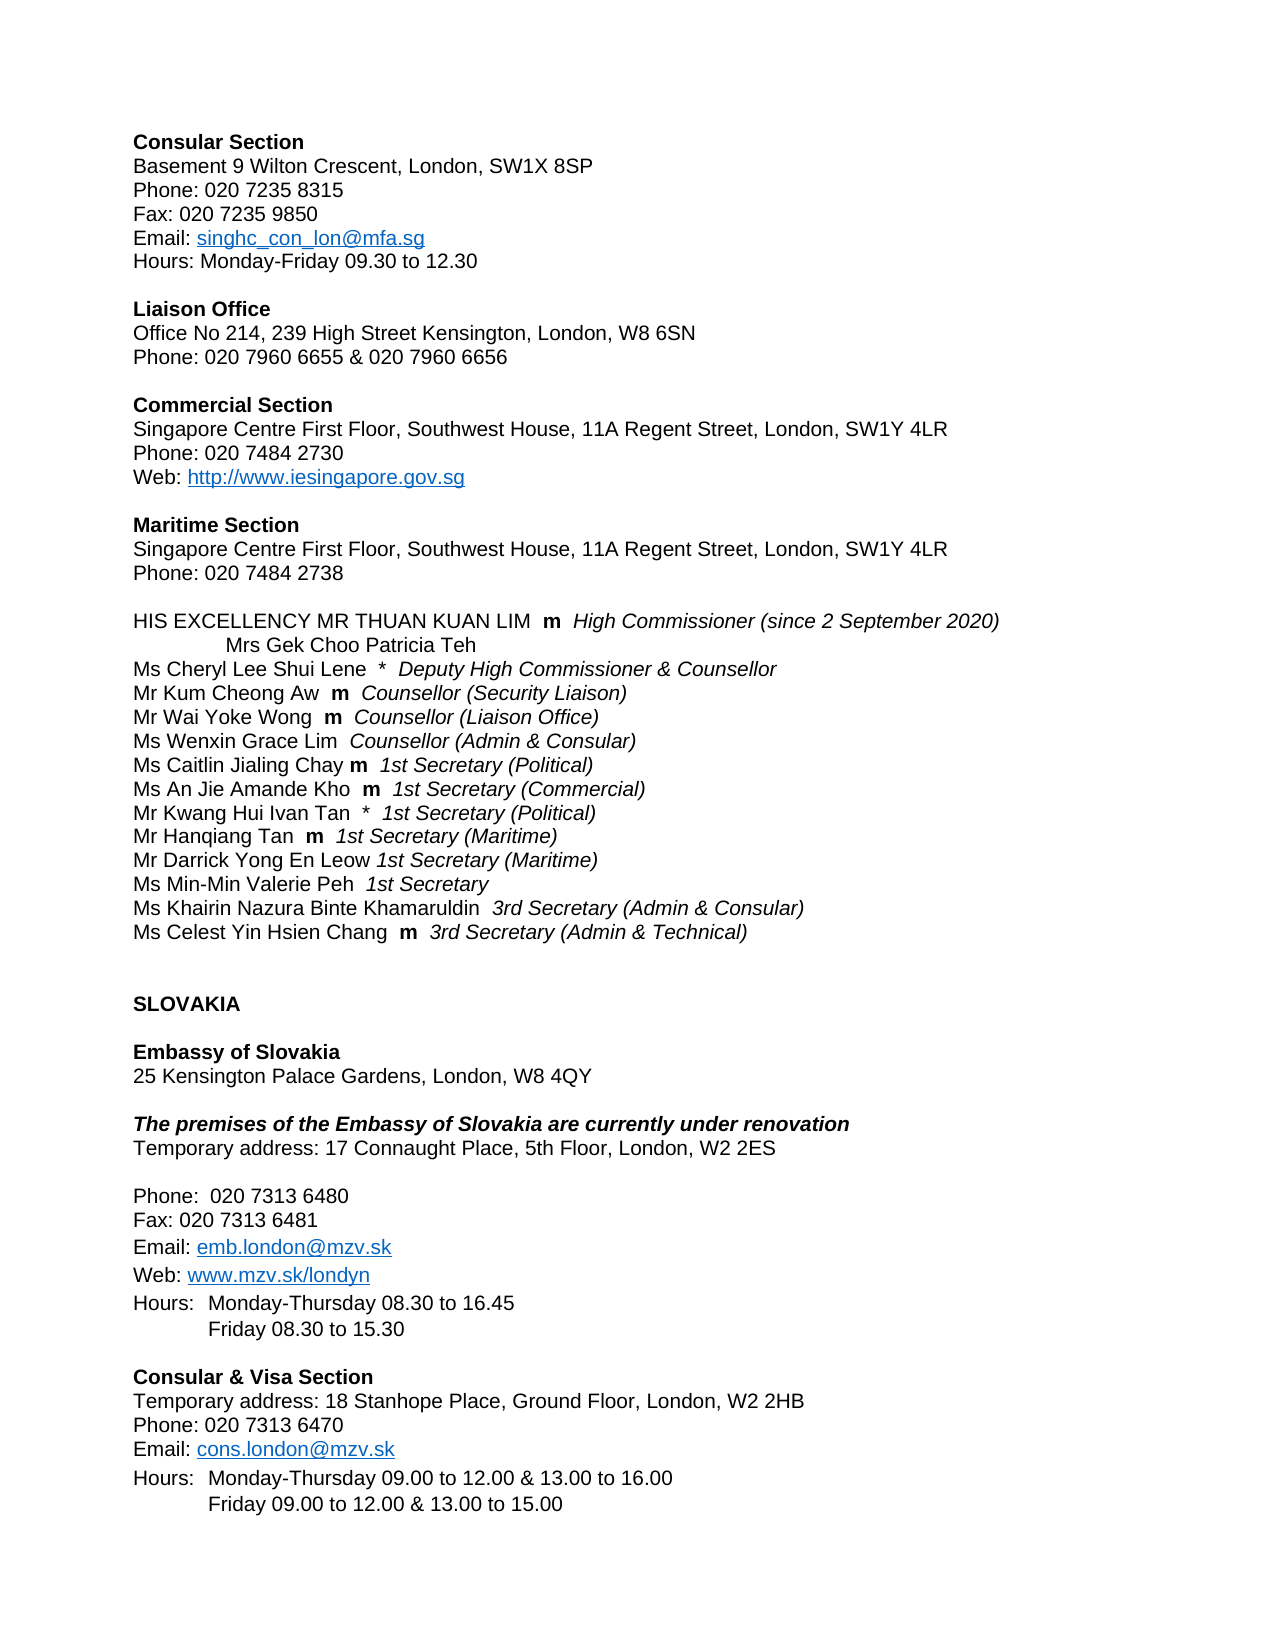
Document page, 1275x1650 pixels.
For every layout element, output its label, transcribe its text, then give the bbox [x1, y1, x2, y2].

text Hours: Monday-Friday 09.30 to 12.30 [133, 249, 1181, 273]
text Ms Khairin Nazura Binte Khamaruldin 3rd Secretary (Admin & Consular) [133, 896, 1181, 920]
text Ms Celest Yin Hsien Chang m 3rd Secretary (Admin & Technical) [133, 920, 1181, 944]
subtitle Commercial Section [133, 393, 1181, 417]
text Embassy of Slovakia [133, 1040, 1181, 1064]
text SLOVAKIA [133, 992, 1181, 1016]
text The premises of the Embassy of Slovakia are currently under renovation [133, 1112, 1181, 1136]
subtitle Consular Section [133, 129, 1181, 153]
text Web: http://www.iesingapore.gov.sg [133, 465, 1181, 489]
text Hours: Monday-Thursday 08.30 to 16.45 [133, 1287, 1181, 1317]
text 25 Kensington Palace Gardens, London, W8 4QY [133, 1064, 1181, 1088]
text Hours: Monday-Thursday 09.00 to 12.00 & 13.00 to 16.00 [133, 1461, 1181, 1491]
text Temporary address: 17 Connaught Place, 5th Floor, London, W2 2ES [133, 1136, 1181, 1160]
text Fax: 020 7235 9850 [133, 201, 1181, 225]
text Email: singhc_con_lon@mfa.sg [133, 225, 1181, 249]
text Ms Caitlin Jialing Chay m 1st Secretary (Political) [133, 752, 1181, 776]
text Phone: 020 7484 2730 [133, 441, 1181, 465]
text Fax: 020 7313 6481 [133, 1208, 1181, 1232]
text Phone: 020 7960 6655 & 020 7960 6656 [133, 345, 1181, 369]
text Mrs Gek Choo Patricia Teh [133, 633, 1181, 657]
text Ms An Jie Amande Kho m 1st Secretary (Commercial) [133, 776, 1181, 800]
subtitle Liaison Office [133, 297, 1181, 321]
text Mr Wai Yoke Wong m Counsellor (Liaison Office) [133, 704, 1181, 728]
text Email: cons.london@mzv.sk [133, 1437, 1181, 1461]
text Phone: 020 7484 2738 [133, 561, 1181, 585]
text Mr Hanqiang Tan m 1st Secretary (Maritime) [133, 824, 1181, 848]
text Consular & Visa Section [133, 1365, 1181, 1389]
text Friday 09.00 to 12.00 & 13.00 to 15.00 [133, 1491, 1181, 1515]
text Temporary address: 18 Stanhope Place, Ground Floor, London, W2 2HB [133, 1389, 1181, 1413]
text Phone: 020 7313 6480 [133, 1184, 1181, 1208]
text Web: www.mzv.sk/londyn [133, 1263, 1181, 1287]
text Mr Kum Cheong Aw m Counsellor (Security Liaison) [133, 681, 1181, 704]
text Mr Darrick Yong En Leow 1st Secretary (Maritime) [133, 848, 1181, 872]
text Email: emb.london@mzv.sk [133, 1235, 1181, 1259]
text Ms Wenxin Grace Lim Counsellor (Admin & Consular) [133, 728, 1181, 752]
text Office No 214, 239 High Street Kensington, London, W8 6SN [133, 321, 1181, 345]
text Phone: 020 7235 8315 [133, 177, 1181, 201]
text HIS EXCELLENCY MR THUAN KUAN LIM m High Commissioner (since 2 September 2020) [133, 609, 1181, 633]
text Singapore Centre First Floor, Southwest House, 11A Regent Street, London, SW1Y 4LR [133, 417, 1181, 441]
text Mr Kwang Hui Ivan Tan * 1st Secretary (Political) [133, 800, 1181, 824]
text Friday 08.30 to 15.30 [133, 1317, 1181, 1341]
text Ms Cheryl Lee Shui Lene * Deputy High Commissioner & Counsellor [133, 657, 1181, 681]
text Basement 9 Wilton Crescent, London, SW1X 8SP [133, 153, 1181, 177]
subtitle Maritime Section [133, 513, 1181, 537]
text Phone: 020 7313 6470 [133, 1413, 1181, 1437]
text Singapore Centre First Floor, Southwest House, 11A Regent Street, London, SW1Y 4LR [133, 537, 1181, 561]
text Ms Min-Min Valerie Peh 1st Secretary [133, 872, 1181, 896]
